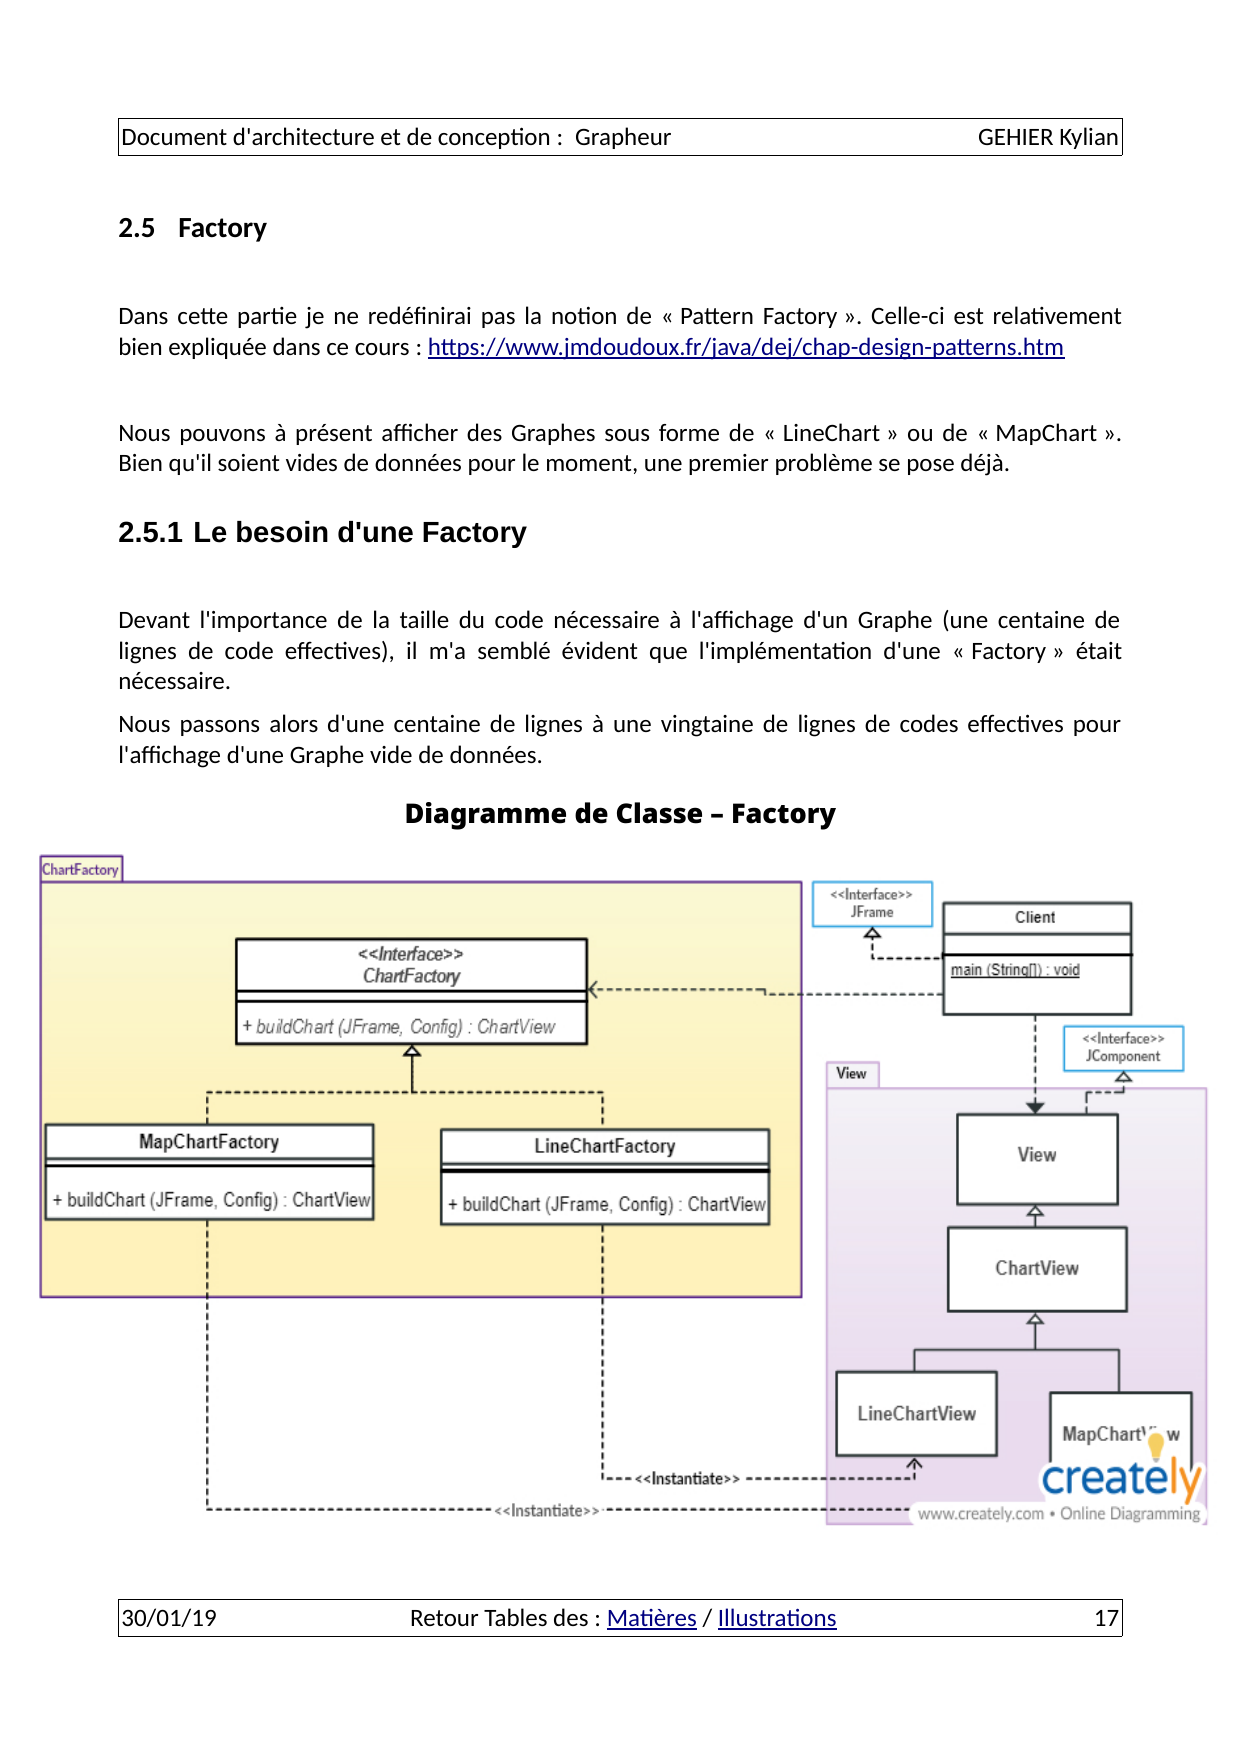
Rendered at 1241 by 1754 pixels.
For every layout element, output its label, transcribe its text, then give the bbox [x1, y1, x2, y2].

text Devant l'importance de la taille du code nécessaire à l'affichage d'un Graphe (une centaine de lignes de code effectives), il m'a semblé évident que l'implémentation d'une « Factory » était nécessaire. [118, 604, 1122, 696]
text Nous passons alors d'une centaine de lignes à une vingtaine de lignes de codes effectives pour l'affichage d'une Graphe vide de données. [118, 708, 1122, 769]
text Nous pouvons à présent afficher des Graphes sous forme de « LineChart » ou de « MapChart ». Bien qu'il soient vides de données pour le moment, une premier problème se pose déjà. [118, 417, 1122, 478]
text Dans cette partie je ne redéfinirai pas la notion de « Pattern Factory ». Celle-ci est relativement bien expliquée dans ce cours : https://www.jmdoudoux.fr/java/dej/chap-design-patterns.htm [118, 300, 1122, 361]
text Diagramme de Classe – Factory [118, 794, 1122, 831]
subtitle 2.5 Factory [118, 209, 1122, 245]
subtitle 2.5.1 Le besoin d'une Factory [118, 515, 1122, 549]
picture [29, 843, 1219, 1537]
